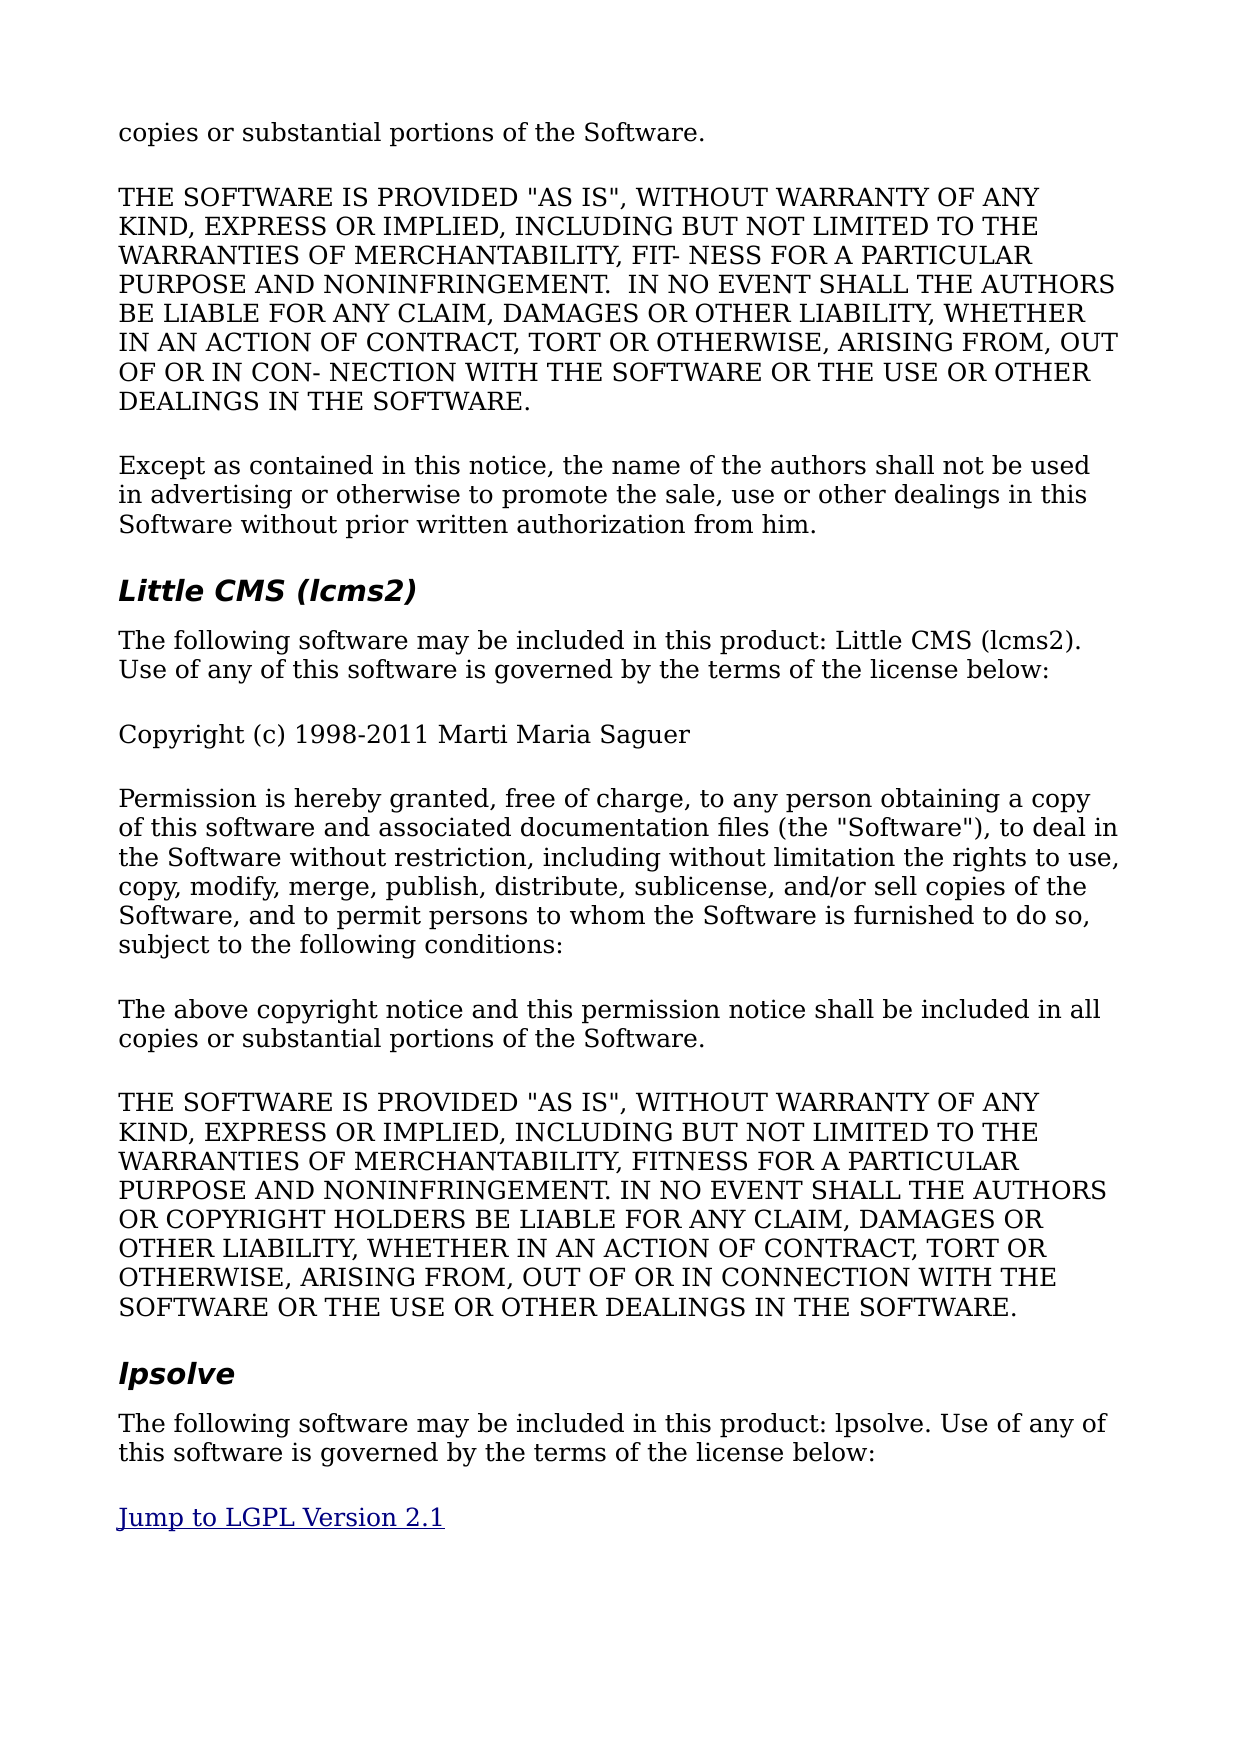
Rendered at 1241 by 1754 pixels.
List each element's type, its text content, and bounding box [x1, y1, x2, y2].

text copies or substantial portions of the Software. [118, 118, 1122, 147]
text THE SOFTWARE IS PROVIDED "AS IS", WITHOUT WARRANTY OF ANY KIND, EXPRESS OR IMPLIED, INCLUDING BUT NOT LIMITED TO THE WARRANTIES OF MERCHANTABILITY, FITNESS FOR A PARTICULAR PURPOSE AND NONINFRINGEMENT. IN NO EVENT SHALL THE AUTHORS OR COPYRIGHT HOLDERS BE LIABLE FOR ANY CLAIM, DAMAGES OR OTHER LIABILITY, WHETHER IN AN ACTION OF CONTRACT, TORT OR OTHERWISE, ARISING FROM, OUT OF OR IN CONNECTION WITH THE SOFTWARE OR THE USE OR OTHER DEALINGS IN THE SOFTWARE. [118, 1088, 1122, 1322]
text The following software may be included in this product: lpsolve. Use of any of this software is governed by the terms of the license below: [118, 1409, 1122, 1467]
text The above copyright notice and this permission notice shall be included in all copies or substantial portions of the Software. [118, 995, 1122, 1053]
text The following software may be included in this product: Little CMS (lcms2). Use of any of this software is governed by the terms of the license below: [118, 626, 1122, 684]
text Copyright (c) 1998-2011 Marti Maria Saguer [118, 720, 1122, 749]
text Jump to LGPL Version 2.1 [118, 1503, 1122, 1532]
subtitle Little CMS (lcms2) [118, 574, 1122, 608]
text THE SOFTWARE IS PROVIDED "AS IS", WITHOUT WARRANTY OF ANY KIND, EXPRESS OR IMPLIED, INCLUDING BUT NOT LIMITED TO THE WARRANTIES OF MERCHANTABILITY, FIT- NESS FOR A PARTICULAR PURPOSE AND NONINFRINGEMENT. IN NO EVENT SHALL THE AUTHORS BE LIABLE FOR ANY CLAIM, DAMAGES OR OTHER LIABILITY, WHETHER IN AN ACTION OF CONTRACT, TORT OR OTHERWISE, ARISING FROM, OUT OF OR IN CON- NECTION WITH THE SOFTWARE OR THE USE OR OTHER DEALINGS IN THE SOFTWARE. [118, 183, 1122, 416]
text Except as contained in this notice, the name of the authors shall not be used in advertising or otherwise to promote the sale, use or other dealings in this Software without prior written authorization from him. [118, 451, 1122, 539]
text Permission is hereby granted, free of charge, to any person obtaining a copy of this software and associated documentation files (the "Software"), to deal in the Software without restriction, including without limitation the rights to use, copy, modify, merge, publish, distribute, sublicense, and/or sell copies of the Software, and to permit persons to whom the Software is furnished to do so, subject to the following conditions: [118, 784, 1122, 959]
subtitle lpsolve [118, 1357, 1122, 1391]
